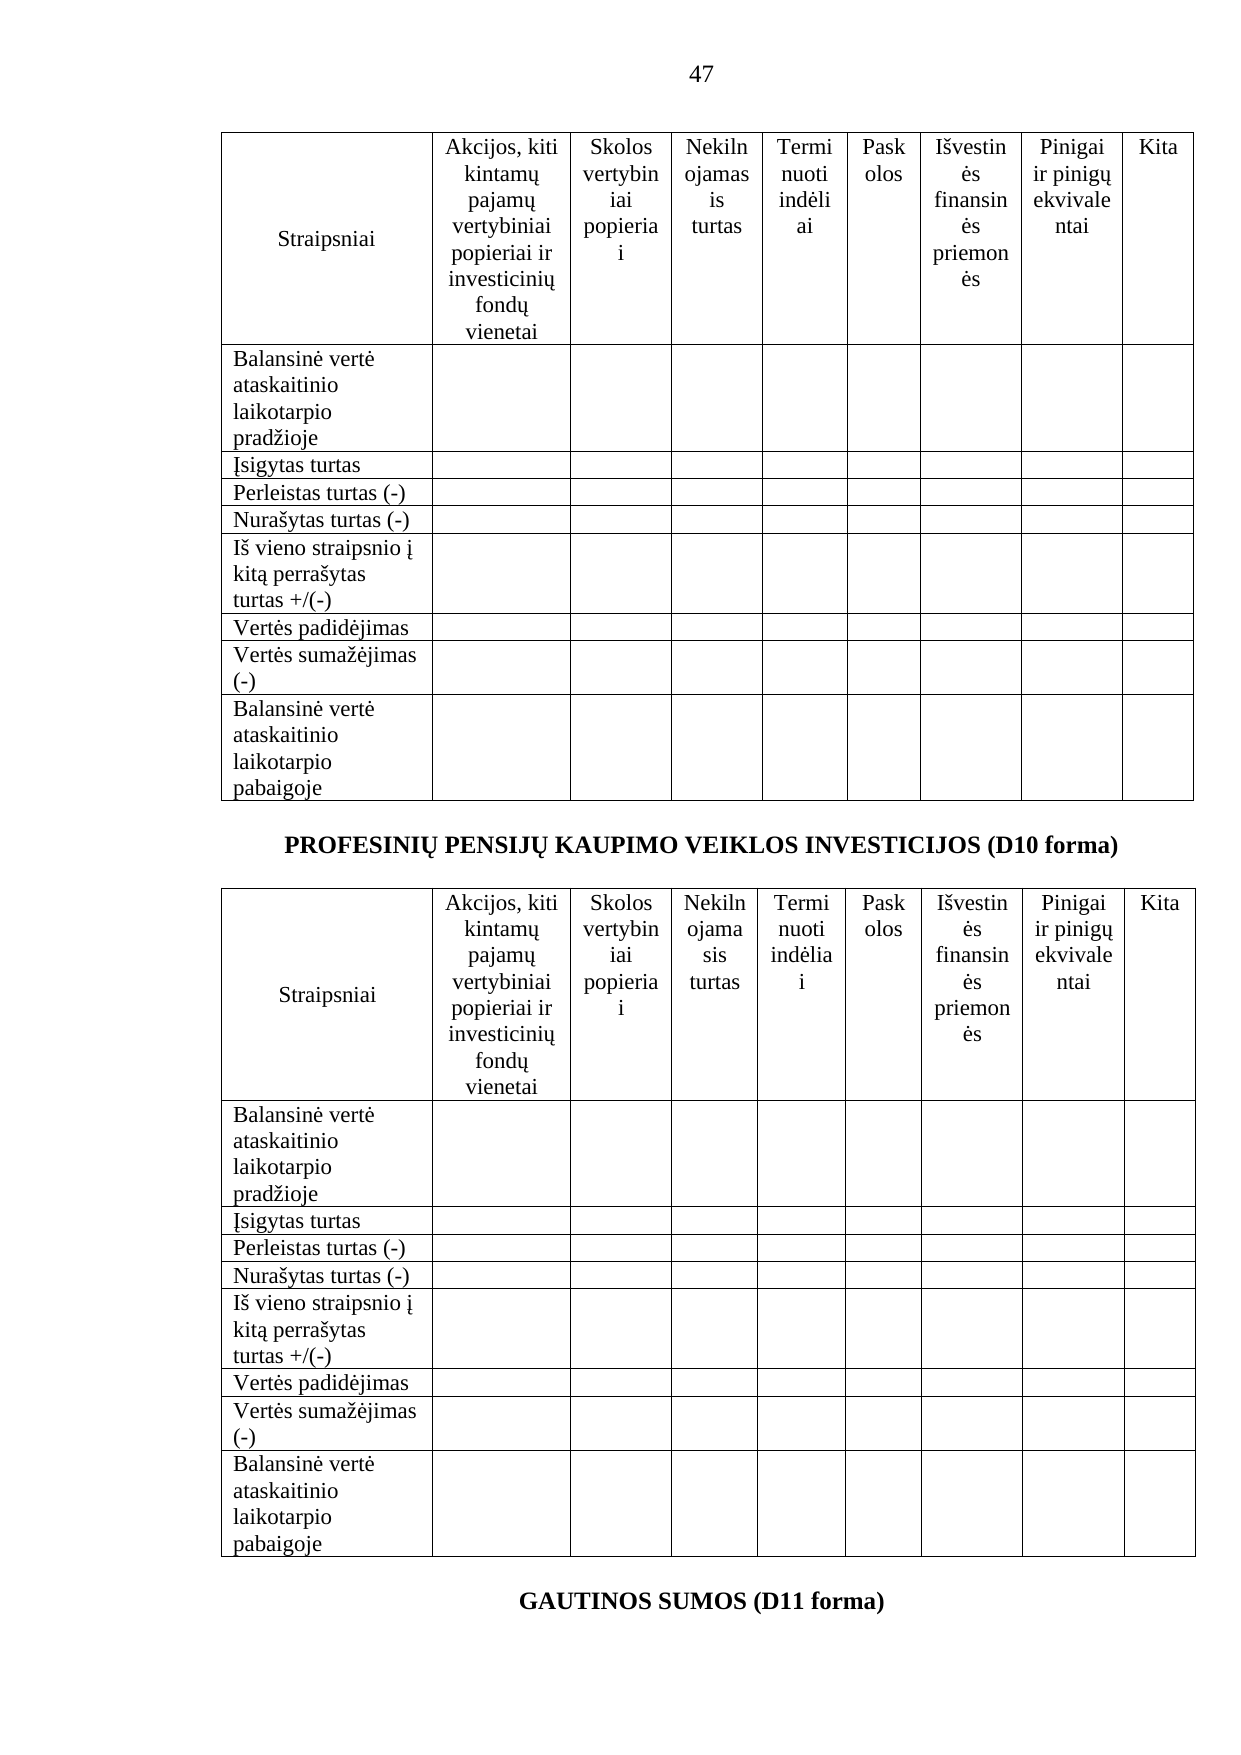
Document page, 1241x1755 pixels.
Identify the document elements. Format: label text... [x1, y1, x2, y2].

table_cell [922, 1397, 1022, 1449]
table_cell Perleistas turtas (-) [222, 479, 432, 505]
table_header Paskolos [848, 133, 920, 344]
table_cell [571, 695, 671, 800]
table_cell [921, 695, 1021, 800]
table_cell [763, 506, 847, 533]
table_cell [1022, 695, 1122, 800]
table_cell [846, 1369, 921, 1396]
table_cell [1123, 534, 1193, 613]
table_cell [1123, 641, 1193, 694]
table_cell [758, 1235, 845, 1261]
table_cell Nurašytas turtas (-) [222, 506, 432, 533]
table_cell [672, 1289, 757, 1368]
table_cell [846, 1101, 921, 1206]
table_header Nekilnojamasis turtas [672, 133, 762, 344]
table_cell [433, 614, 570, 640]
table_header Pinigai ir pinigų ekvivalentai [1023, 889, 1124, 1099]
table_cell [1023, 1207, 1124, 1233]
table_cell [571, 1262, 671, 1288]
table_cell [433, 1289, 570, 1368]
table_cell [763, 452, 847, 478]
table_cell [1123, 452, 1193, 478]
table_cell [433, 345, 570, 451]
table_cell [1123, 506, 1193, 533]
table_cell [433, 479, 570, 505]
table_cell [921, 506, 1021, 533]
table_cell [571, 506, 671, 533]
table_cell [848, 695, 920, 800]
table_cell [1125, 1369, 1195, 1396]
table_cell [846, 1207, 921, 1233]
table_cell [433, 695, 570, 800]
table_cell [571, 479, 671, 505]
table_cell [672, 345, 762, 451]
table_cell [1125, 1451, 1195, 1556]
table_cell [433, 1235, 570, 1261]
table_cell [672, 1397, 757, 1449]
table_cell [1023, 1289, 1124, 1368]
table_cell [1123, 614, 1193, 640]
table_cell [1123, 695, 1193, 800]
table_cell [921, 614, 1021, 640]
table_cell [758, 1207, 845, 1233]
table_cell Vertės sumažėjimas (-) [222, 641, 432, 694]
table_cell [1023, 1101, 1124, 1206]
table_cell [672, 695, 762, 800]
table_cell Įsigytas turtas [222, 452, 432, 478]
table_cell [921, 641, 1021, 694]
table_cell [921, 479, 1021, 505]
table_cell [571, 534, 671, 613]
table_cell [848, 506, 920, 533]
table_header Akcijos, kiti kintamų pajamų vertybiniai popieriai ir investicinių fondų vienetai [433, 889, 570, 1099]
table_cell Balansinė vertė ataskaitinio laikotarpio pabaigoje [222, 695, 432, 800]
table_cell [922, 1369, 1022, 1396]
table_cell [1022, 479, 1122, 505]
table_cell [672, 1207, 757, 1233]
table_cell [571, 1235, 671, 1261]
table_cell [1022, 345, 1122, 451]
table_cell [763, 534, 847, 613]
table_cell [672, 452, 762, 478]
table_cell [433, 641, 570, 694]
table_cell [1125, 1101, 1195, 1206]
table_header Kita [1125, 889, 1195, 1099]
table_cell [921, 345, 1021, 451]
table_cell Perleistas turtas (-) [222, 1235, 432, 1261]
table_cell [571, 1451, 671, 1556]
text PROFESINIŲ PENSIJŲ KAUPIMO VEIKLOS INVESTICIJOS (D10 forma) [222, 830, 1181, 859]
table_cell [672, 506, 762, 533]
table_cell Iš vieno straipsnio į kitą perrašytas turtas +/(-) [222, 534, 432, 613]
table_cell [848, 614, 920, 640]
table_cell [1023, 1369, 1124, 1396]
text Gautinos sumos (D11 forma) [222, 1586, 1181, 1614]
table_cell [672, 1262, 757, 1288]
table_cell [846, 1397, 921, 1449]
table_cell [763, 479, 847, 505]
table_cell [758, 1289, 845, 1368]
table_cell [758, 1397, 845, 1449]
table_cell Nurašytas turtas (-) [222, 1262, 432, 1288]
table_cell [433, 1397, 570, 1449]
table_cell [1022, 506, 1122, 533]
table_cell [846, 1451, 921, 1556]
table_cell [763, 614, 847, 640]
table_cell [1123, 345, 1193, 451]
table_cell [1123, 479, 1193, 505]
table_cell [672, 614, 762, 640]
table_cell [848, 479, 920, 505]
table_cell [672, 534, 762, 613]
table_cell [922, 1235, 1022, 1261]
table_cell Balansinė vertė ataskaitinio laikotarpio pradžioje [222, 1101, 432, 1206]
table_cell [846, 1262, 921, 1288]
table_header Skolos vertybiniai popieriai [571, 133, 671, 344]
table_header Nekilnojamasis turtas [672, 889, 757, 1099]
table_cell [571, 1207, 671, 1233]
table_header Terminuoti indėliai [758, 889, 845, 1099]
table_header Išvestinės finansinės priemonės [921, 133, 1021, 344]
table_cell [672, 1451, 757, 1556]
table_cell [571, 641, 671, 694]
table_cell [571, 452, 671, 478]
table_header Išvestinės finansinės priemonės [922, 889, 1022, 1099]
table_cell [848, 641, 920, 694]
table_cell [433, 534, 570, 613]
table_cell [433, 1451, 570, 1556]
table_cell [846, 1235, 921, 1261]
table_cell [922, 1451, 1022, 1556]
table_cell [1022, 452, 1122, 478]
table_cell [433, 1369, 570, 1396]
table_cell [848, 452, 920, 478]
table_cell [571, 1369, 671, 1396]
table_cell Balansinė vertė ataskaitinio laikotarpio pabaigoje [222, 1451, 432, 1556]
table_cell Vertės sumažėjimas (-) [222, 1397, 432, 1449]
table_cell [433, 1101, 570, 1206]
table_cell [571, 1397, 671, 1449]
table_cell [672, 641, 762, 694]
table_cell Vertės padidėjimas [222, 614, 432, 640]
table_cell [672, 1369, 757, 1396]
table_cell [433, 1262, 570, 1288]
table_cell [763, 641, 847, 694]
table_cell [571, 614, 671, 640]
table_cell [758, 1262, 845, 1288]
table_cell [1023, 1262, 1124, 1288]
table_cell [763, 695, 847, 800]
table_header Paskolos [846, 889, 921, 1099]
table_cell [571, 1101, 671, 1206]
table_cell [846, 1289, 921, 1368]
table_cell [921, 534, 1021, 613]
table_cell Įsigytas turtas [222, 1207, 432, 1233]
table_cell [921, 452, 1021, 478]
table_cell [922, 1262, 1022, 1288]
table_header Straipsniai [222, 889, 432, 1099]
table_cell [1125, 1262, 1195, 1288]
table_cell [922, 1101, 1022, 1206]
table_cell [848, 345, 920, 451]
table_cell [571, 1289, 671, 1368]
table_cell [758, 1369, 845, 1396]
table_cell [1023, 1235, 1124, 1261]
table_cell [1022, 534, 1122, 613]
table_header Kita [1123, 133, 1193, 344]
table_cell [571, 345, 671, 451]
table_header Skolos vertybiniai popieriai [571, 889, 671, 1099]
table_cell [1125, 1207, 1195, 1233]
table_cell [1125, 1397, 1195, 1449]
table_cell Iš vieno straipsnio į kitą perrašytas turtas +/(-) [222, 1289, 432, 1368]
table_cell [672, 479, 762, 505]
table_cell Vertės padidėjimas [222, 1369, 432, 1396]
table_cell [758, 1101, 845, 1206]
table_cell [433, 506, 570, 533]
table_cell [433, 452, 570, 478]
table_cell Balansinė vertė ataskaitinio laikotarpio pradžioje [222, 345, 432, 451]
table_cell [1125, 1289, 1195, 1368]
table_cell [758, 1451, 845, 1556]
table_cell [763, 345, 847, 451]
table_cell [922, 1207, 1022, 1233]
table_cell [433, 1207, 570, 1233]
table_cell [672, 1235, 757, 1261]
table_cell [1023, 1397, 1124, 1449]
table_header Pinigai ir pinigų ekvivalentai [1022, 133, 1122, 344]
table_cell [1022, 641, 1122, 694]
table_header Akcijos, kiti kintamų pajamų vertybiniai popieriai ir investicinių fondų vienetai [433, 133, 570, 344]
table_cell [848, 534, 920, 613]
table_header Straipsniai [222, 133, 432, 344]
table_cell [1125, 1235, 1195, 1261]
table_cell [672, 1101, 757, 1206]
table_cell [922, 1289, 1022, 1368]
table_cell [1023, 1451, 1124, 1556]
table_cell [1022, 614, 1122, 640]
table_header Terminuoti indėliai [763, 133, 847, 344]
